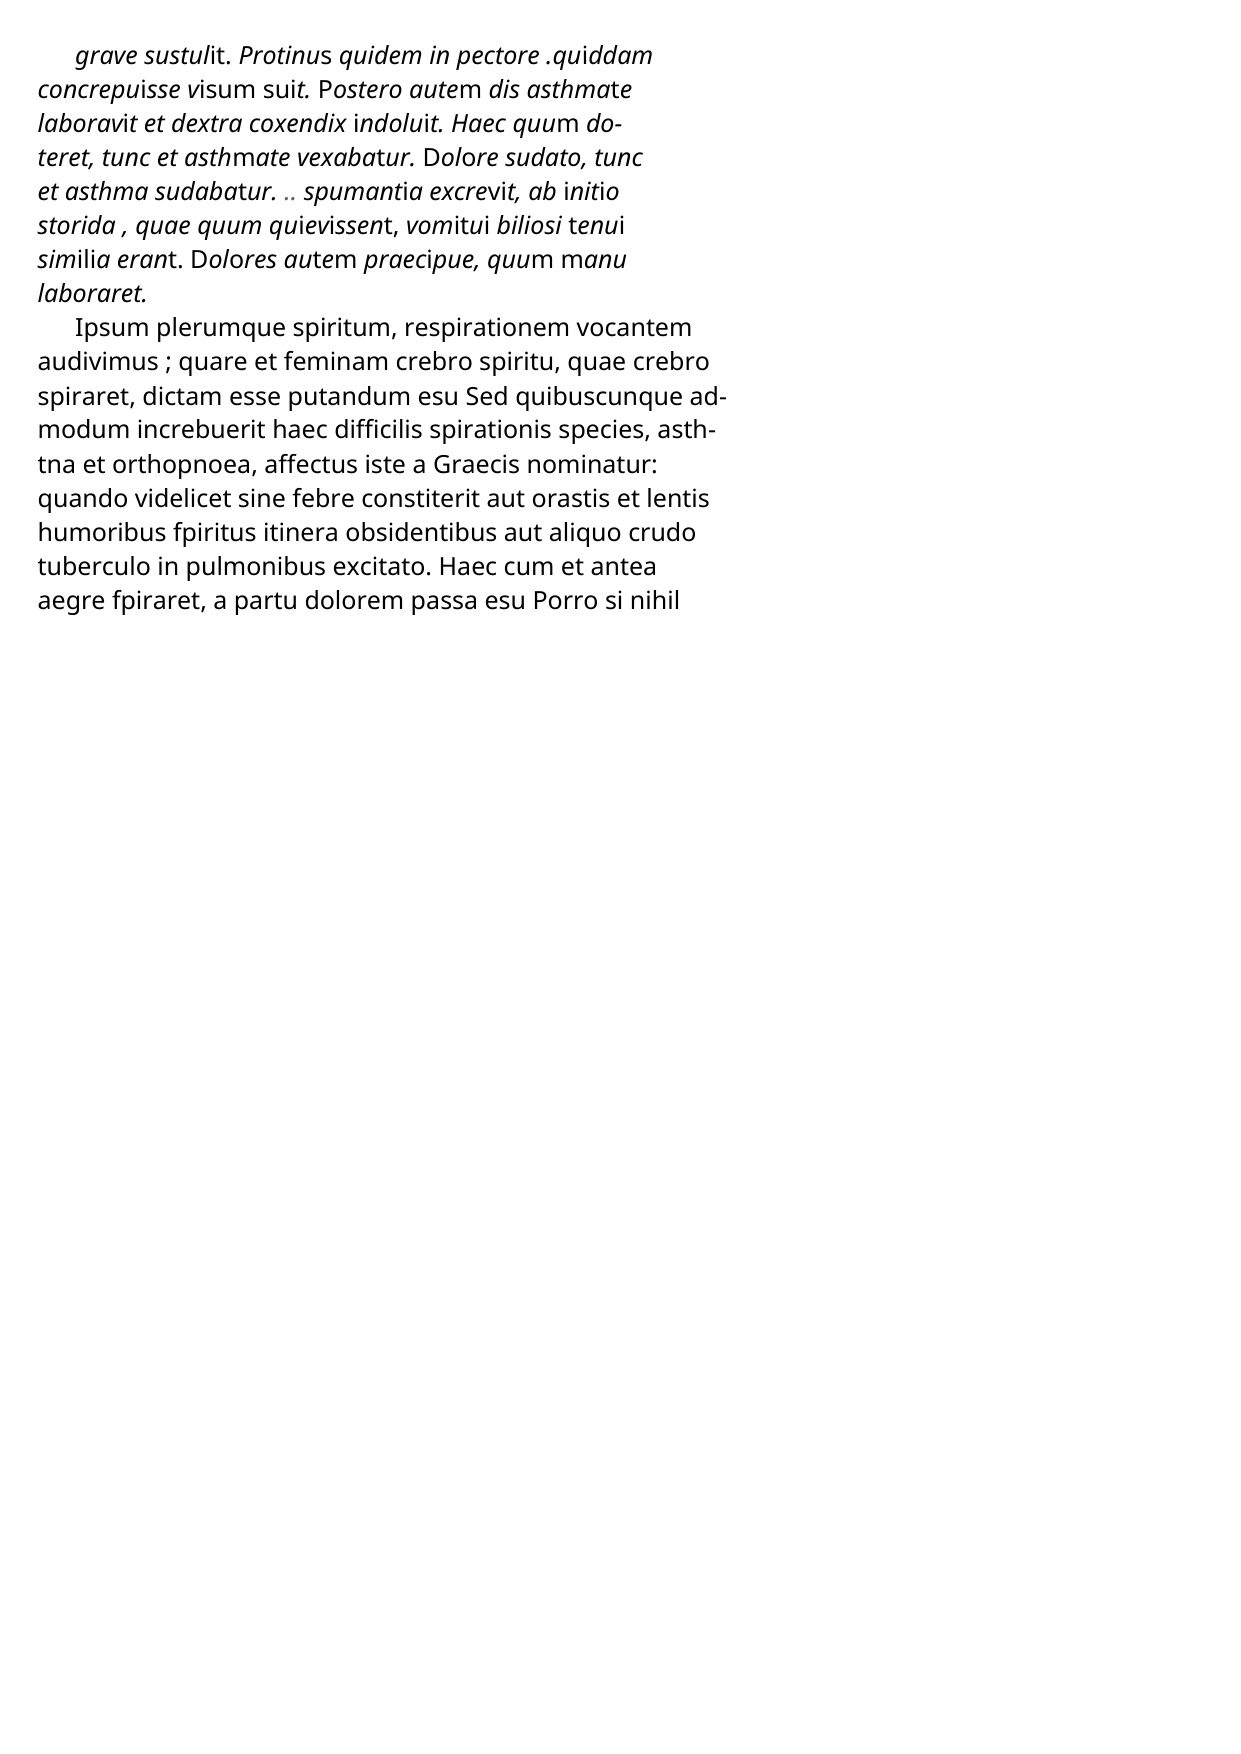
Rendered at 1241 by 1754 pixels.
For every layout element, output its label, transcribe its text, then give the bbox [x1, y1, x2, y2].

text grave sustulit. Protinus quidem in pectore .quiddam concrepuisse visum suit. Postero autem dis asthmate laboravit et dextra coxendix indoluit. Haec quum do- teret, tunc et asthmate vexabatur. Dolore sudato, tunc et asthma sudabatur. .. spumantia excrevit, ab initio storida , quae quum quievissent, vomitui biliosi tenui similia erant. Dolores autem praecipue, quum manu laboraret. [37, 37, 1203, 310]
text Ipsum plerumque spiritum, respirationem vocantem audivimus ; quare et feminam crebro spiritu, quae crebro spiraret, dictam esse putandum esu Sed quibuscunque ad- modum increbuerit haec difficilis spirationis species, asth- tna et orthopnoea, affectus iste a Graecis nominatur: quando videlicet sine febre constiterit aut orastis et lentis humoribus fpiritus itinera obsidentibus aut aliquo crudo tuberculo in pulmonibus excitato. Haec cum et antea aegre fpiraret, a partu dolorem passa esu Porro si nihil [37, 310, 1203, 617]
